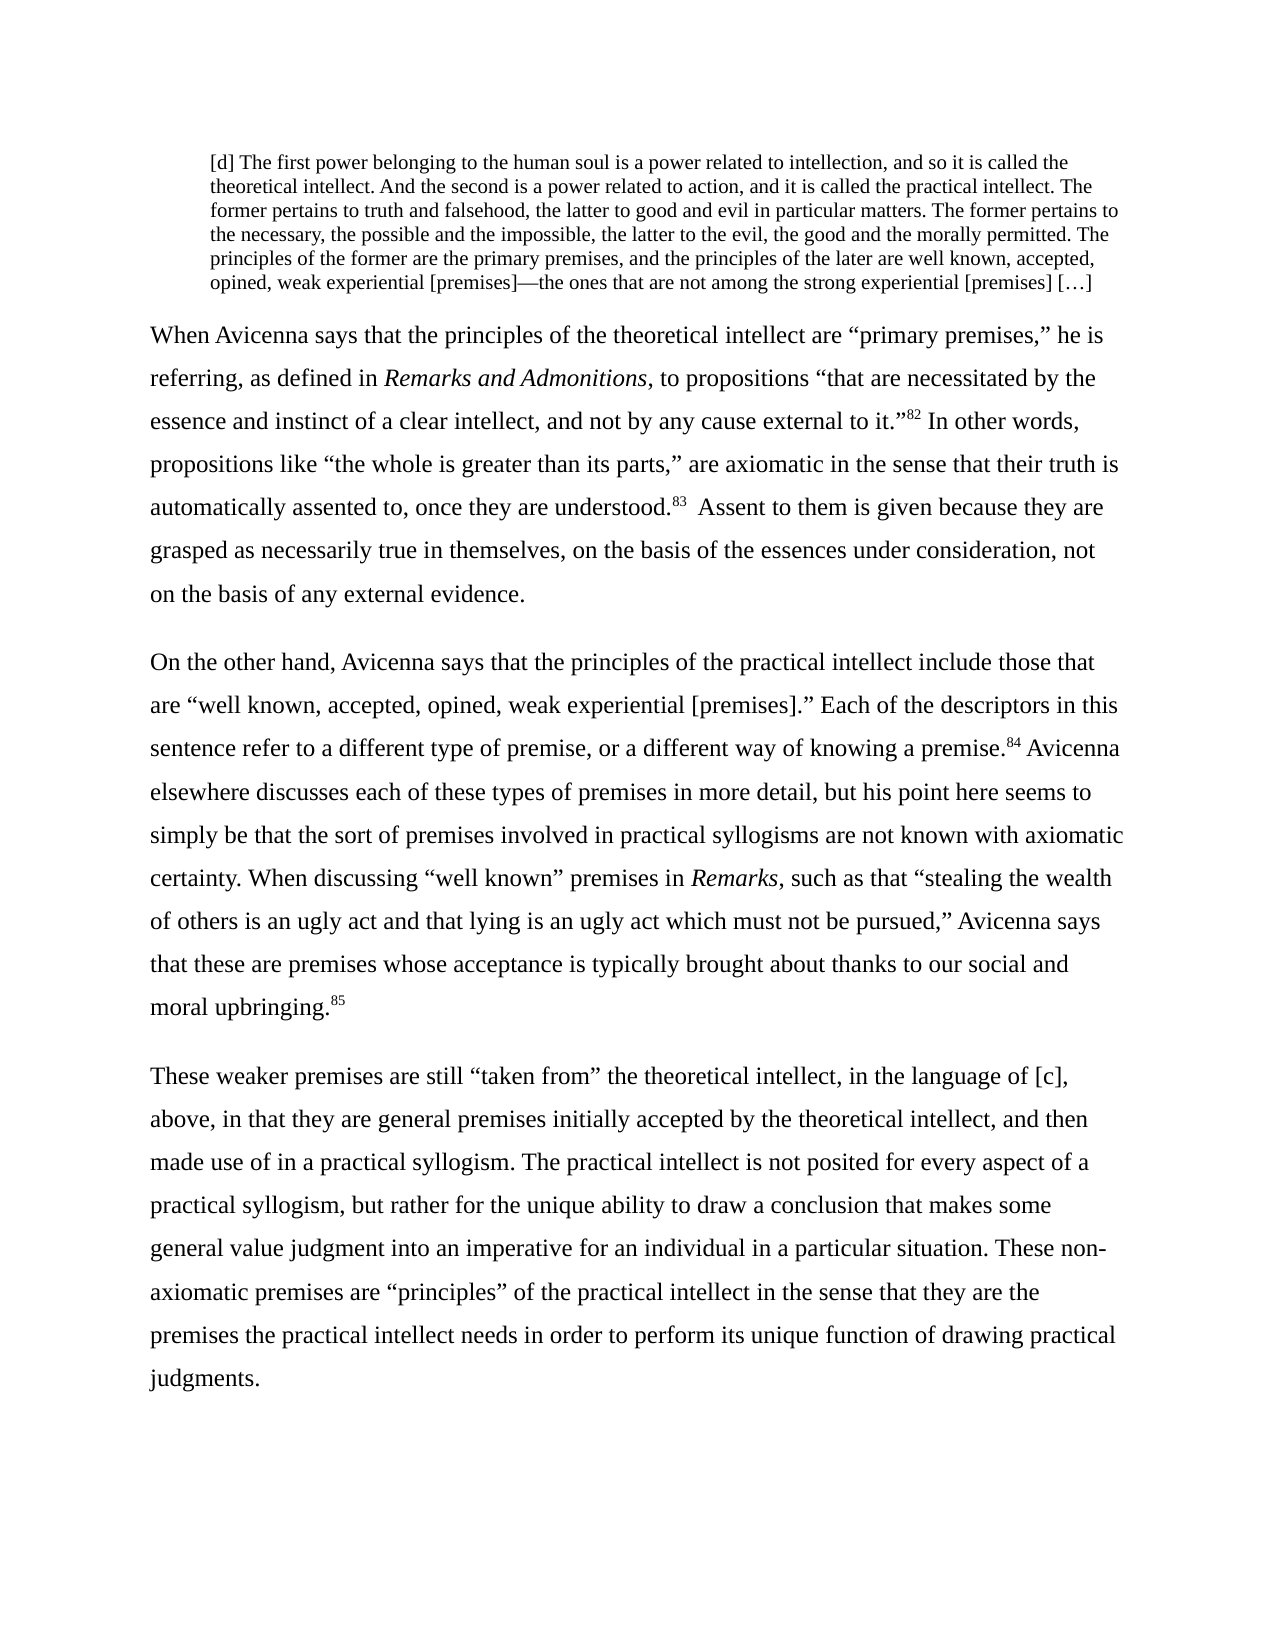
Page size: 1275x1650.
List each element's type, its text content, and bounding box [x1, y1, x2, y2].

text On the other hand, Avicenna says that the principles of the practical intellect include those that are “well known, accepted, opined, weak experiential [premises].” Each of the descriptors in this sentence refer to a different type of premise, or a different way of knowing a premise. Avicenna elsewhere discusses each of these types of premises in more detail, but his point here seems to simply be that the sort of premises involved in practical syllogisms are not known with axiomatic certainty. When discussing “well known” premises in Remarks, such as that “stealing the wealth of others is an ugly act and that lying is an ugly act which must not be pursued,” Avicenna says that these are premises whose acceptance is typically brought about thanks to our social and moral upbringing. [150, 647, 1125, 1021]
text [d] The first power belonging to the human soul is a power related to intellection, and so it is called the theoretical intellect. And the second is a power related to action, and it is called the practical intellect. The former pertains to truth and falsehood, the latter to good and evil in particular matters. The former pertains to the necessary, the possible and the impossible, the latter to the evil, the good and the morally permitted. The principles of the former are the primary premises, and the principles of the later are well known, accepted, opined, weak experiential [premises]—the ones that are not among the strong experiential [premises] […] [210, 150, 1125, 294]
text These weaker premises are still “taken from” the theoretical intellect, in the language of [c], above, in that they are general premises initially accepted by the theoretical intellect, and then made use of in a practical syllogism. The practical intellect is not posited for every aspect of a practical syllogism, but rather for the unique ability to draw a conclusion that makes some general value judgment into an imperative for an individual in a particular situation. These non-axiomatic premises are “principles” of the practical intellect in the sense that they are the premises the practical intellect needs in order to perform its unique function of drawing practical judgments. [150, 1061, 1125, 1392]
text When Avicenna says that the principles of the theoretical intellect are “primary premises,” he is referring, as defined in Remarks and Admonitions, to propositions “that are necessitated by the essence and instinct of a clear intellect, and not by any cause external to it.” In other words, propositions like “the whole is greater than its parts,” are axiomatic in the sense that their truth is automatically assented to, once they are understood. Assent to them is given because they are grasped as necessarily true in themselves, on the basis of the essences under consideration, not on the basis of any external evidence. [150, 320, 1125, 607]
